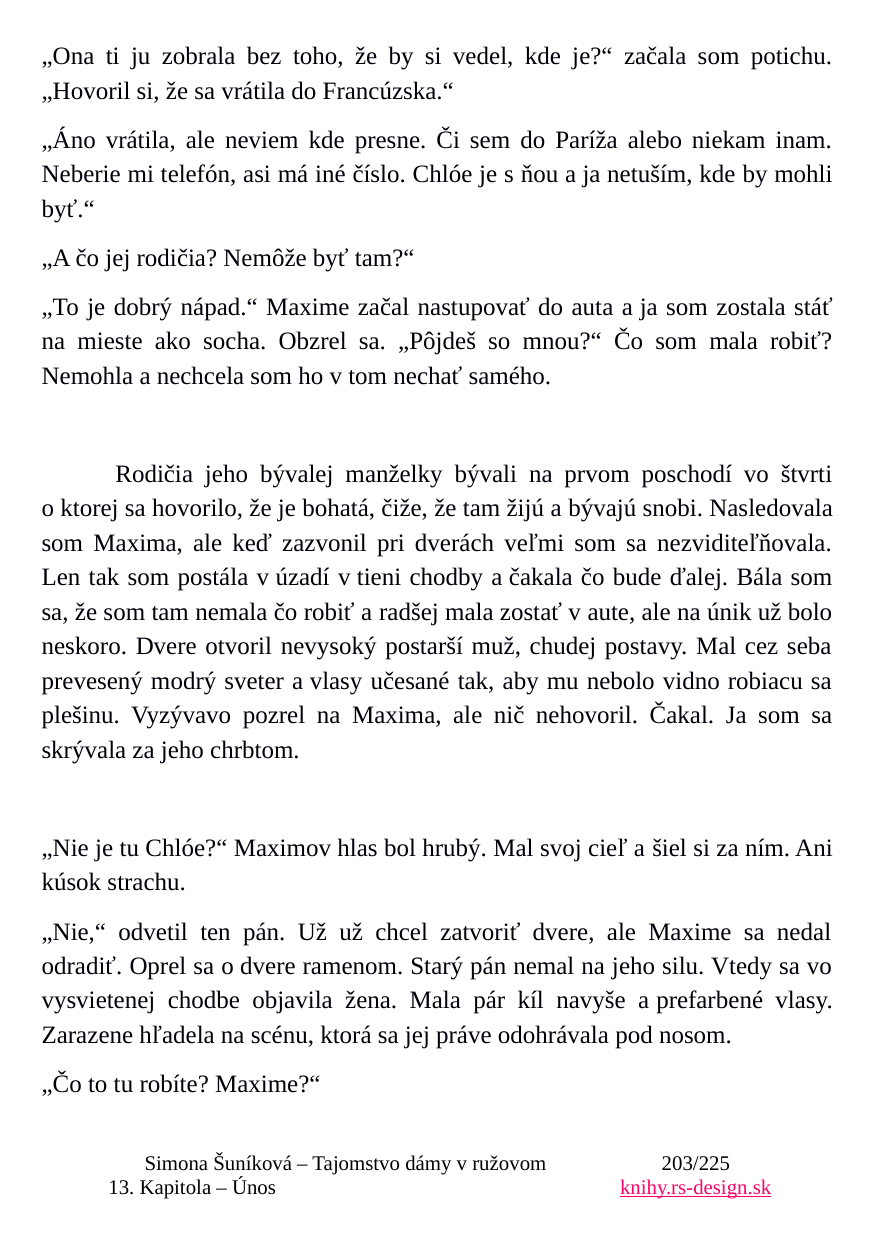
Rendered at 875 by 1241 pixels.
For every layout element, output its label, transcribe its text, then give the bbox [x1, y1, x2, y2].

text „Čo to tu robíte? Maxime?“ [41, 1069, 833, 1098]
text „A čo jej rodičia? Nemôže byť tam?“ [41, 243, 833, 272]
text „Ona ti ju zobrala bez toho, že by si vedel, kde je?“ začala som potichu. „Hovoril si, že sa vrátila do Francúzska.“ [41, 41, 833, 104]
text „To je dobrý nápad.“ Maxime začal nastupovať do auta a ja som zostala stáť na mieste ako socha. Obzrel sa. „Pôjdeš so mnou?“ Čo som mala robiť? Nemohla a nechcela som ho v tom nechať samého. [41, 292, 833, 390]
text „Nie je tu Chlóe?“ Maximov hlas bol hrubý. Mal svoj cieľ a šiel si za ním. Ani kúsok strachu. [41, 833, 833, 896]
text „Áno vrátila, ale neviem kde presne. Či sem do Paríža alebo niekam inam. Neberie mi telefón, asi má iné číslo. Chlóe je s ňou a ja netuším, kde by mohli byť.“ [41, 125, 833, 223]
text „Nie,“ odvetil ten pán. Už už chcel zatvoriť dvere, ale Maxime sa nedal odradiť. Oprel sa o dvere ramenom. Starý pán nemal na jeho silu. Vtedy sa vo vysvietenej chodbe objavila žena. Mala pár kíl navyše a prefarbené vlasy. Zarazene hľadela na scénu, ktorá sa jej práve odohrávala pod nosom. [41, 917, 833, 1049]
text Rodičia jeho bývalej manželky bývali na prvom poschodí vo štvrti o ktorej sa hovorilo, že je bohatá, čiže, že tam žijú a bývajú snobi. Nasledovala som Maxima, ale keď zazvonil pri dverách veľmi som sa nezviditeľňovala. Len tak som postála v úzadí v tieni chodby a čakala čo bude ďalej. Bála som sa, že som tam nemala čo robiť a radšej mala zostať v aute, ale na únik už bolo neskoro. Dvere otvoril nevysoký postarší muž, chudej postavy. Mal cez seba prevesený modrý sveter a vlasy učesané tak, aby mu nebolo vidno robiacu sa plešinu. Vyzývavo pozrel na Maxima, ale nič nehovoril. Čakal. Ja som sa skrývala za jeho chrbtom. [41, 459, 833, 764]
